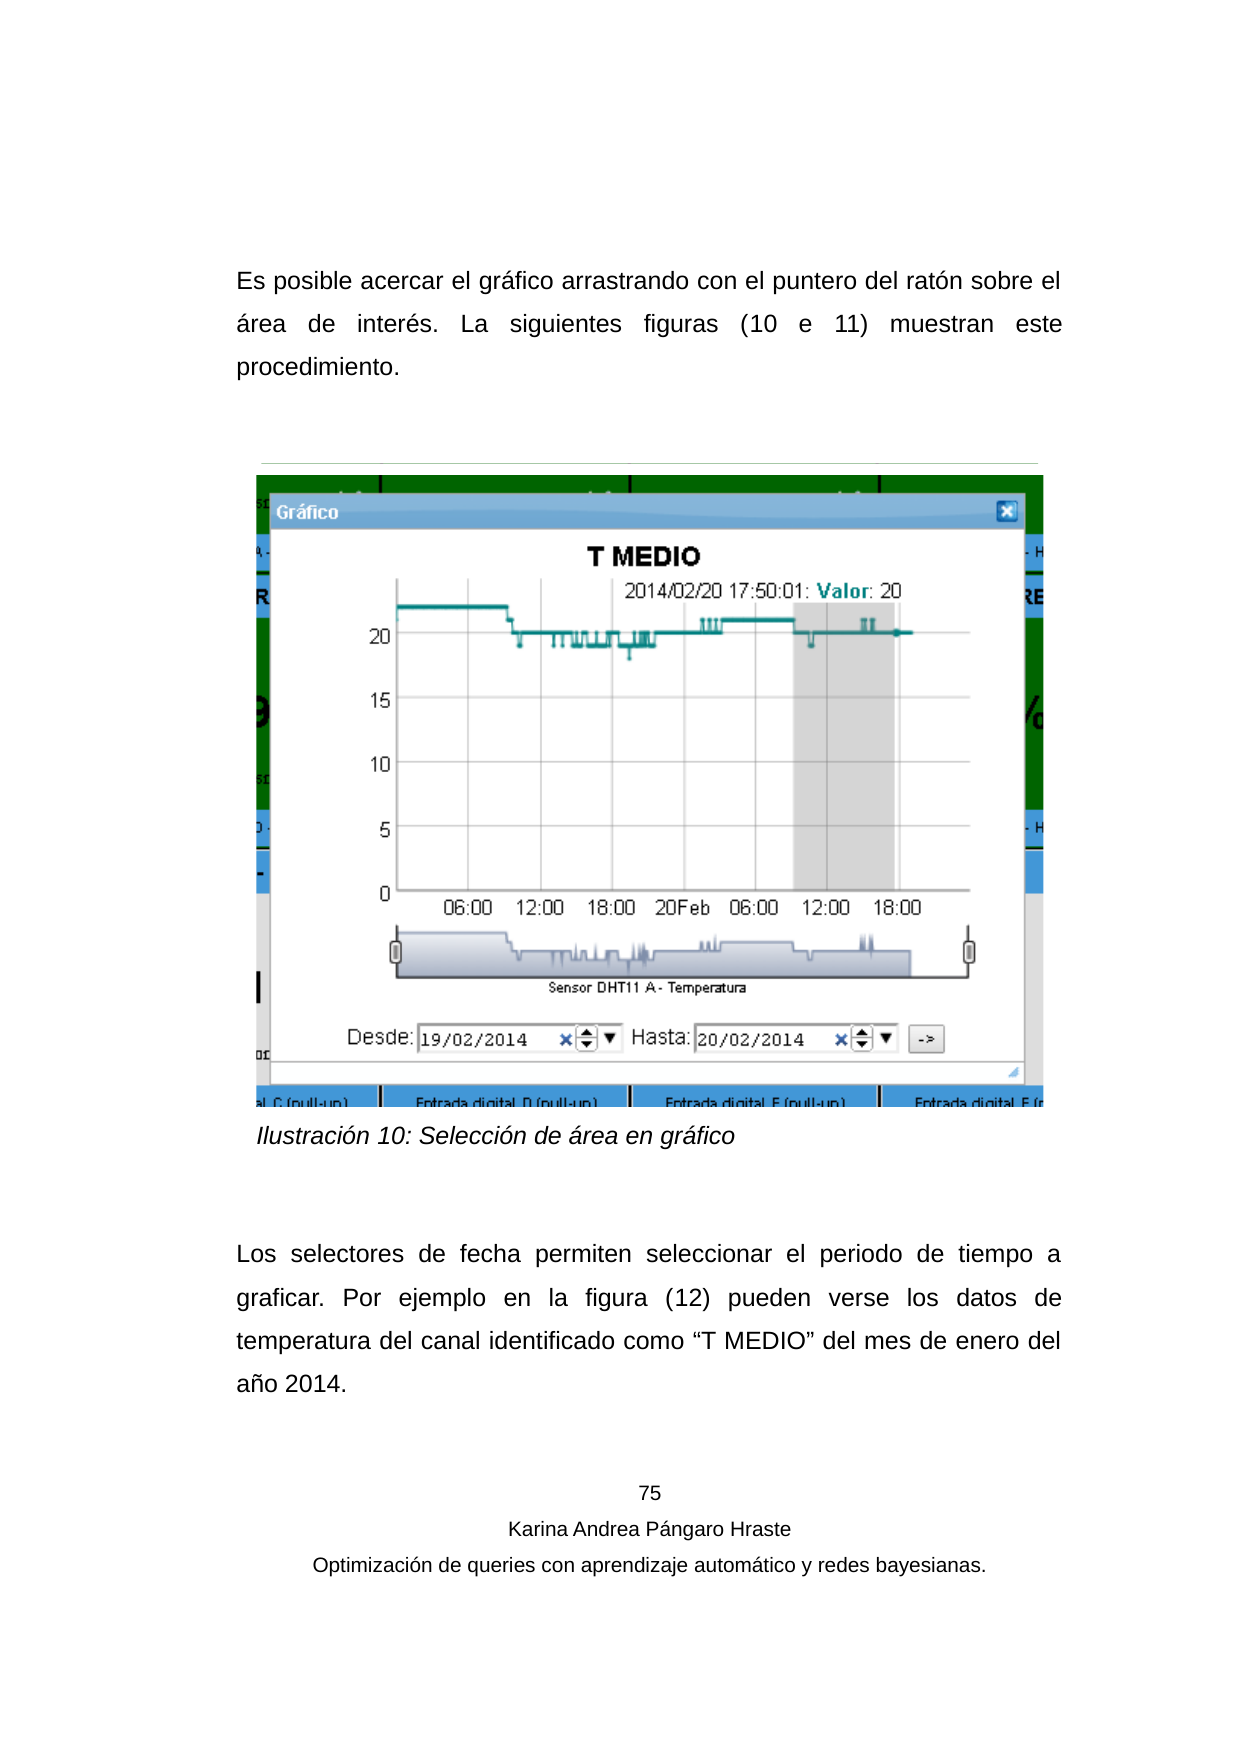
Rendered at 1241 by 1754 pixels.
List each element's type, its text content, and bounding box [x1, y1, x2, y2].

text Ilustración 10: Selección de área en gráfico [256, 1107, 1043, 1149]
text Es posible acercar el gráfico arrastrando con el puntero del ratón sobre el área de interés. La siguientes figuras (10 e 11) muestran este procedimiento. [236, 266, 1063, 381]
text Los selectores de fecha permiten seleccionar el periodo de tiempo a graficar. Por ejemplo en la figura (12) pueden verse los datos de temperatura del canal identificado como “T MEDIO” del mes de enero del año 2014. [236, 1239, 1063, 1398]
picture [256, 475, 1044, 1107]
